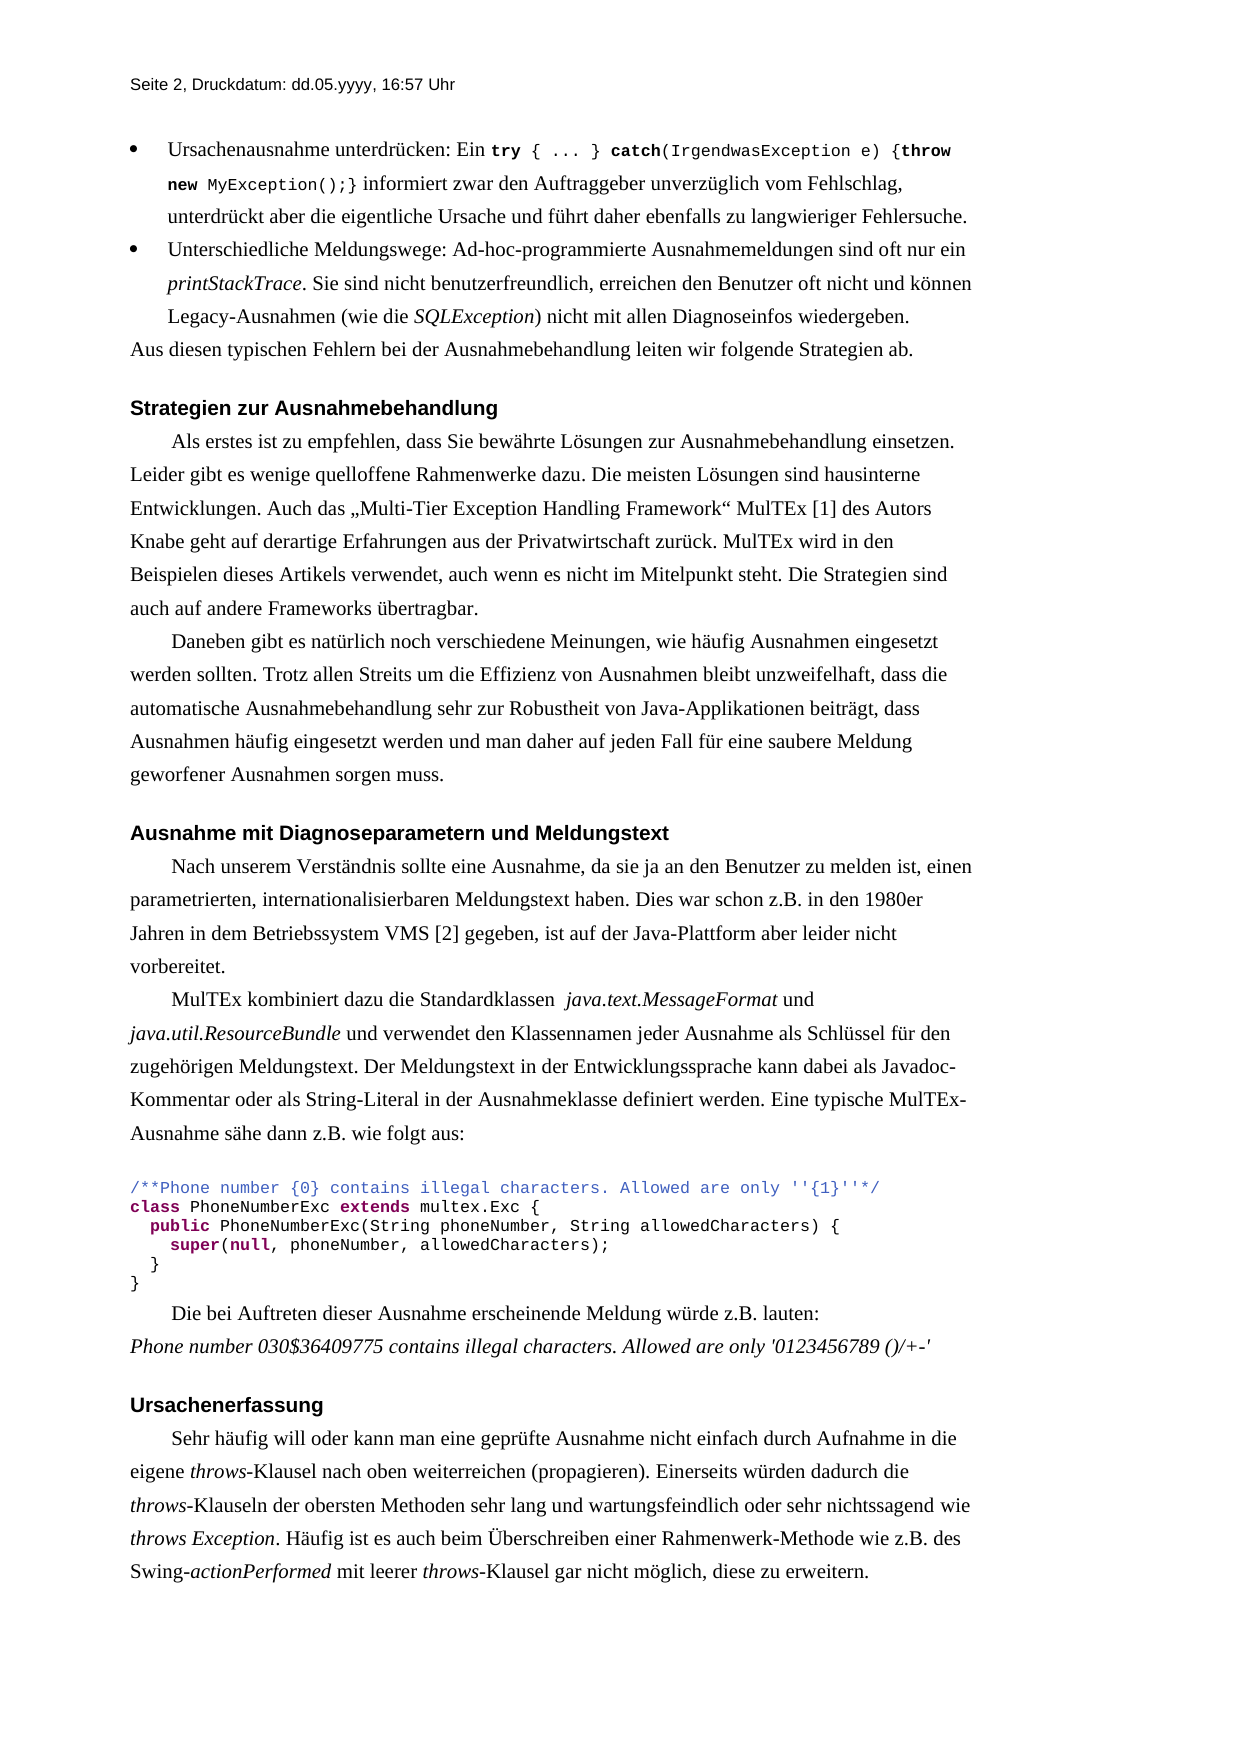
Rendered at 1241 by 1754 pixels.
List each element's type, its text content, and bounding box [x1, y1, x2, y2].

text Ausnahme mit Diagnoseparametern und Meldungstext [130, 813, 974, 847]
text Daneben gibt es natürlich noch verschiedene Meinungen, wie häufig Ausnahmen eingesetzt werden sollten. Trotz allen Streits um die Effizienz von Ausnahmen bleibt unzweifelhaft, dass die automatische Ausnahmebehandlung sehr zur Robustheit von Java-Applikationen beiträgt, dass Ausnahmen häufig eingesetzt werden und man daher auf jeden Fall für eine saubere Meldung geworfener Ausnahmen sorgen muss. [130, 622, 974, 788]
text } [130, 1275, 974, 1294]
text Als erstes ist zu empfehlen, dass Sie bewährte Lösungen zur Ausnahmebehandlung einsetzen. Leider gibt es wenige quelloffene Rahmenwerke dazu. Die meisten Lösungen sind hausinterne Entwicklungen. Auch das „Multi-Tier Exception Handling Framework“ MulTEx [1] des Autors Knabe geht auf derartige Erfahrungen aus der Privatwirtschaft zurück. MulTEx wird in den Beispielen dieses Artikels verwendet, auch wenn es nicht im Mitelpunkt steht. Die Strategien sind auch auf andere Frameworks übertragbar. [130, 422, 974, 622]
text Die bei Auftreten dieser Ausnahme erscheinende Meldung würde z.B. lauten: Phone number 030$36409775 contains illegal characters. Allowed are only '0123456789 ()/+-' [130, 1294, 974, 1360]
text Strategien zur Ausnahmebehandlung [130, 388, 974, 422]
text Aus diesen typischen Fehlern bei der Ausnahmebehandlung leiten wir folgende Strategien ab. [130, 330, 974, 363]
list Ursachenausnahme unterdrücken: Ein try { ... } catch(IrgendwasException e) {throw new MyException();} informiert zwar den Auftraggeber unverzüglich vom Fehlschlag, unterdrückt aber die eigentliche Ursache und führt daher ebenfalls zu langwieriger Fehlersuche. [130, 130, 974, 230]
text /**Phone number {0} contains illegal characters. Allowed are only ''{1}''*/ [130, 1180, 974, 1199]
text public PhoneNumberExc(String phoneNumber, String allowedCharacters) { [130, 1218, 974, 1237]
text MulTEx kombiniert dazu die Standardklassen java.text.MessageFormat und java.util.ResourceBundle und verwendet den Klassennamen jeder Ausnahme als Schlüssel für den zugehörigen Meldungstext. Der Meldungstext in der Entwicklungssprache kann dabei als Javadoc-Kommentar oder als String-Literal in der Ausnahmeklasse definiert werden. Eine typische MulTEx-Ausnahme sähe dann z.B. wie folgt aus: [130, 980, 974, 1147]
text super(null, phoneNumber, allowedCharacters); [130, 1237, 974, 1256]
text Sehr häufig will oder kann man eine geprüfte Ausnahme nicht einfach durch Aufnahme in die eigene throws-Klausel nach oben weiterreichen (propagieren). Einerseits würden dadurch die throws-Klauseln der obersten Methoden sehr lang und wartungsfeindlich oder sehr nichtssagend wie throws‍ Exception. Häufig ist es auch beim Überschreiben einer Rahmenwerk-Methode wie z.B. des Swing-actionPerformed mit leerer throws-Klausel gar nicht möglich, diese zu erweitern. [130, 1419, 974, 1585]
list Unterschiedliche Meldungswege: Ad-hoc-programmierte Ausnahmemeldungen sind oft nur ein printStackTrace. Sie sind nicht benutzerfreundlich, erreichen den Benutzer oft nicht und können Legacy-Ausnahmen (wie die SQLException) nicht mit allen Diagnoseinfos wiedergeben. [130, 230, 974, 330]
text } [130, 1256, 974, 1275]
text class PhoneNumberExc extends multex.Exc { [130, 1199, 974, 1218]
text Nach unserem Verständnis sollte eine Ausnahme, da sie ja an den Benutzer zu melden ist, einen parametrierten, internationalisierbaren Meldungstext haben. Dies war schon z.B. in den 1980er Jahren in dem Betriebssystem VMS [2] gegeben, ist auf der Java-Plattform aber leider nicht vorbereitet. [130, 847, 974, 980]
text Ursachenerfassung [130, 1385, 974, 1419]
